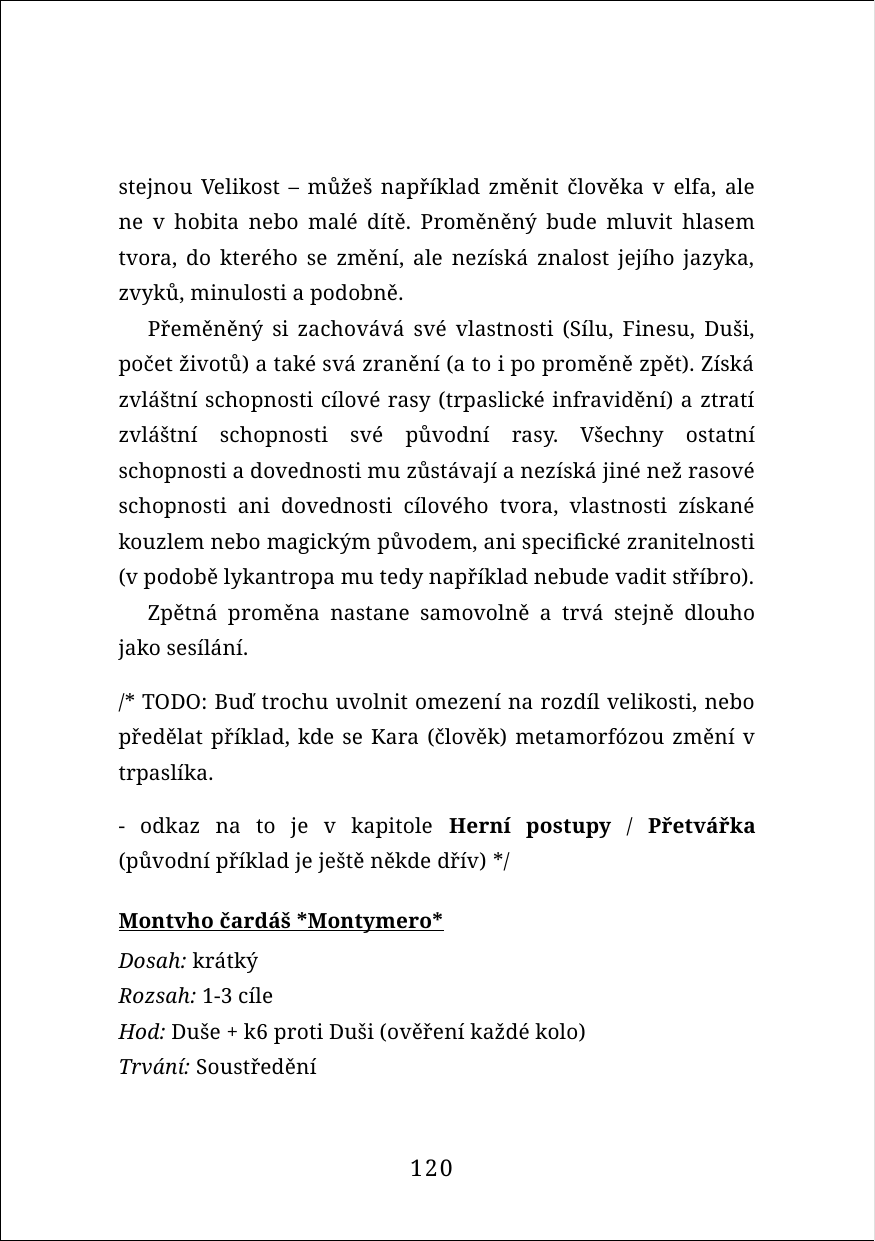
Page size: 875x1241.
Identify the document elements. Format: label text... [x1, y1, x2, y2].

text /* TODO: Buď trochu uvolnit omezení na rozdíl velikosti, nebo předělat příklad, kde se Kara (člověk) metamorfózou změní v trpaslíka. [118, 687, 756, 786]
text Dosah: krátký Rozsah: 1-3 cíle Hod: Duše + k6 proti Duši (ověření každé kolo) Trvání: Soustředění [118, 946, 756, 1081]
text stejnou Velikost – můžeš například změnit člověka v elfa, ale ne v hobita nebo malé dítě. Proměněný bude mluvit hlasem tvora, do kterého se změní, ale nezíská znalost jejího jazyka, zvyků, minulosti a podobně. Přeměněný si zachovává své vlastnosti (Sílu, Finesu, Duši, počet životů) a také svá zranění (a to i po proměně zpět). Získá zvláštní schopnosti cílové rasy (trpaslické infravidění) a ztratí zvláštní schopnosti své původní rasy. Všechny ostatní schopnosti a dovednosti mu zůstávají a nezíská jiné než rasové schopnosti ani dovednosti cílového tvora, vlastnosti získané kouzlem nebo magickým původem, ani specifické zranitelnosti (v podobě lykantropa mu tedy například nebude vadit stříbro). Zpětná proměna nastane samovolně a trvá stejně dlouho jako sesílání. [118, 172, 756, 662]
text - odkaz na to je v kapitole Herní postupy / Přetvářka (původní příklad je ještě někde dřív) */ [118, 811, 756, 875]
subtitle Montvho čardáš *Montymero* [118, 906, 756, 934]
